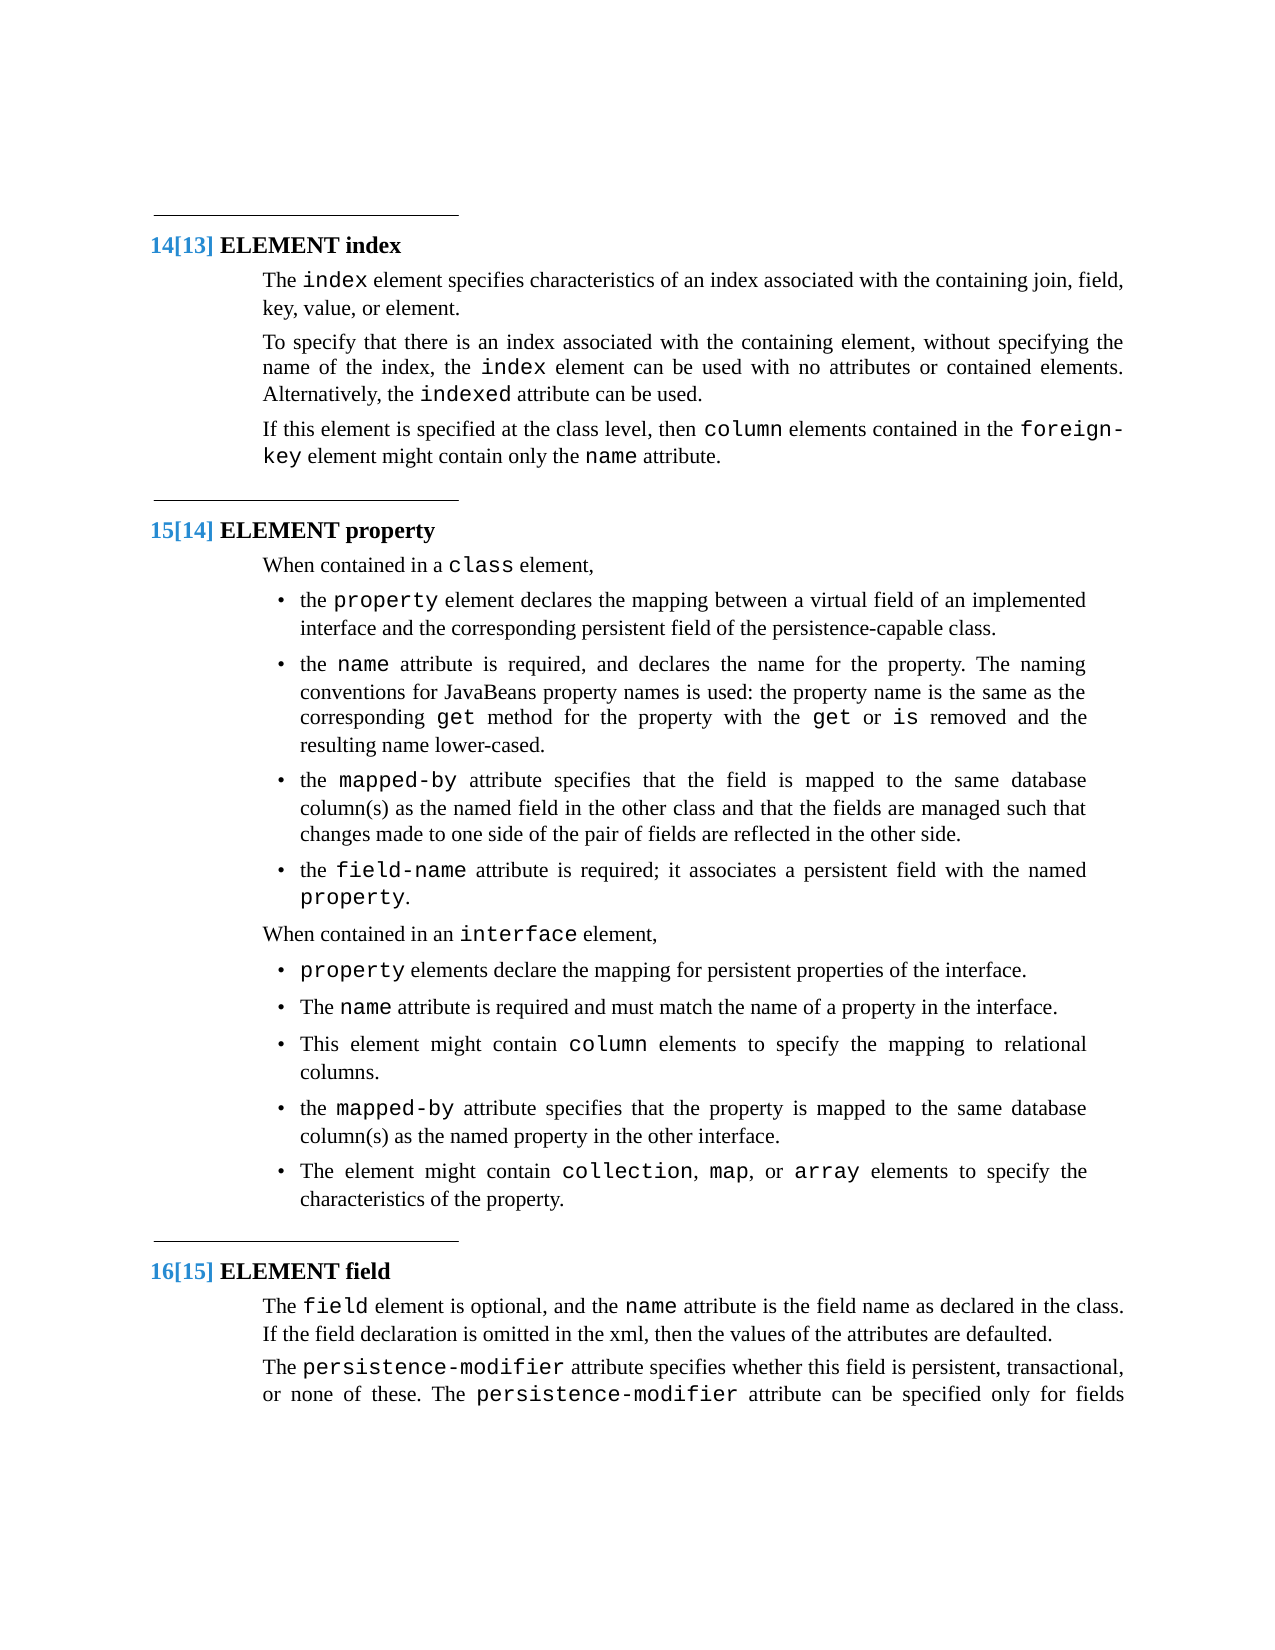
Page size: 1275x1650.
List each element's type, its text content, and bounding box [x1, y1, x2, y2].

subtitle ELEMENT property [150, 516, 1125, 544]
text • the property element declares the mapping between a virtual field of an implemented interface and the corresponding persistent field of the persistence-capable class. [277, 587, 1087, 641]
text When contained in a class element, [262, 552, 1125, 579]
text The index element specifies characteristics of an index associated with the containing join, field, key, value, or element. [262, 267, 1125, 320]
text • This element might contain column elements to specify the mapping to relational columns. [277, 1031, 1087, 1084]
text • the mapped-by attribute specifies that the property is mapped to the same database column(s) as the named property in the other interface. [277, 1095, 1087, 1148]
text • The element might contain collection, map, or array elements to specify the characteristics of the property. [277, 1158, 1087, 1211]
text If this element is specified at the class level, then column elements contained in the foreign-key element might contain only the name attribute. [262, 416, 1125, 470]
subtitle ELEMENT field [150, 1257, 1125, 1285]
text • The name attribute is required and must match the name of a property in the interface. [277, 994, 1087, 1021]
text When contained in an interface element, [262, 921, 1125, 948]
text The field element is optional, and the name attribute is the field name as declared in the class. If the field declaration is omitted in the xml, then the values of the attributes are defaulted. [262, 1293, 1125, 1346]
text The persistence-modifier attribute specifies whether this field is persistent, transactional, or none of these. The persistence-modifier attribute can be specified only for fields [262, 1354, 1125, 1408]
text • the name attribute is required, and declares the name for the property. The naming conventions for JavaBeans property names is used: the property name is the same as the corresponding get method for the property with the get or is removed and the resulting name lower-cased. [277, 651, 1087, 757]
text • the mapped-by attribute specifies that the field is mapped to the same database column(s) as the named field in the other class and that the fields are managed such that changes made to one side of the pair of fields are reflected in the other side. [277, 767, 1087, 846]
text • the field-name attribute is required; it associates a persistent field with the named property. [277, 857, 1087, 911]
text • property elements declare the mapping for persistent properties of the interface. [277, 957, 1087, 983]
text To specify that there is an index associated with the containing element, without specifying the name of the index, the index element can be used with no attributes or contained elements. Alternatively, the indexed attribute can be used. [262, 328, 1125, 408]
subtitle ELEMENT index [150, 231, 1125, 258]
